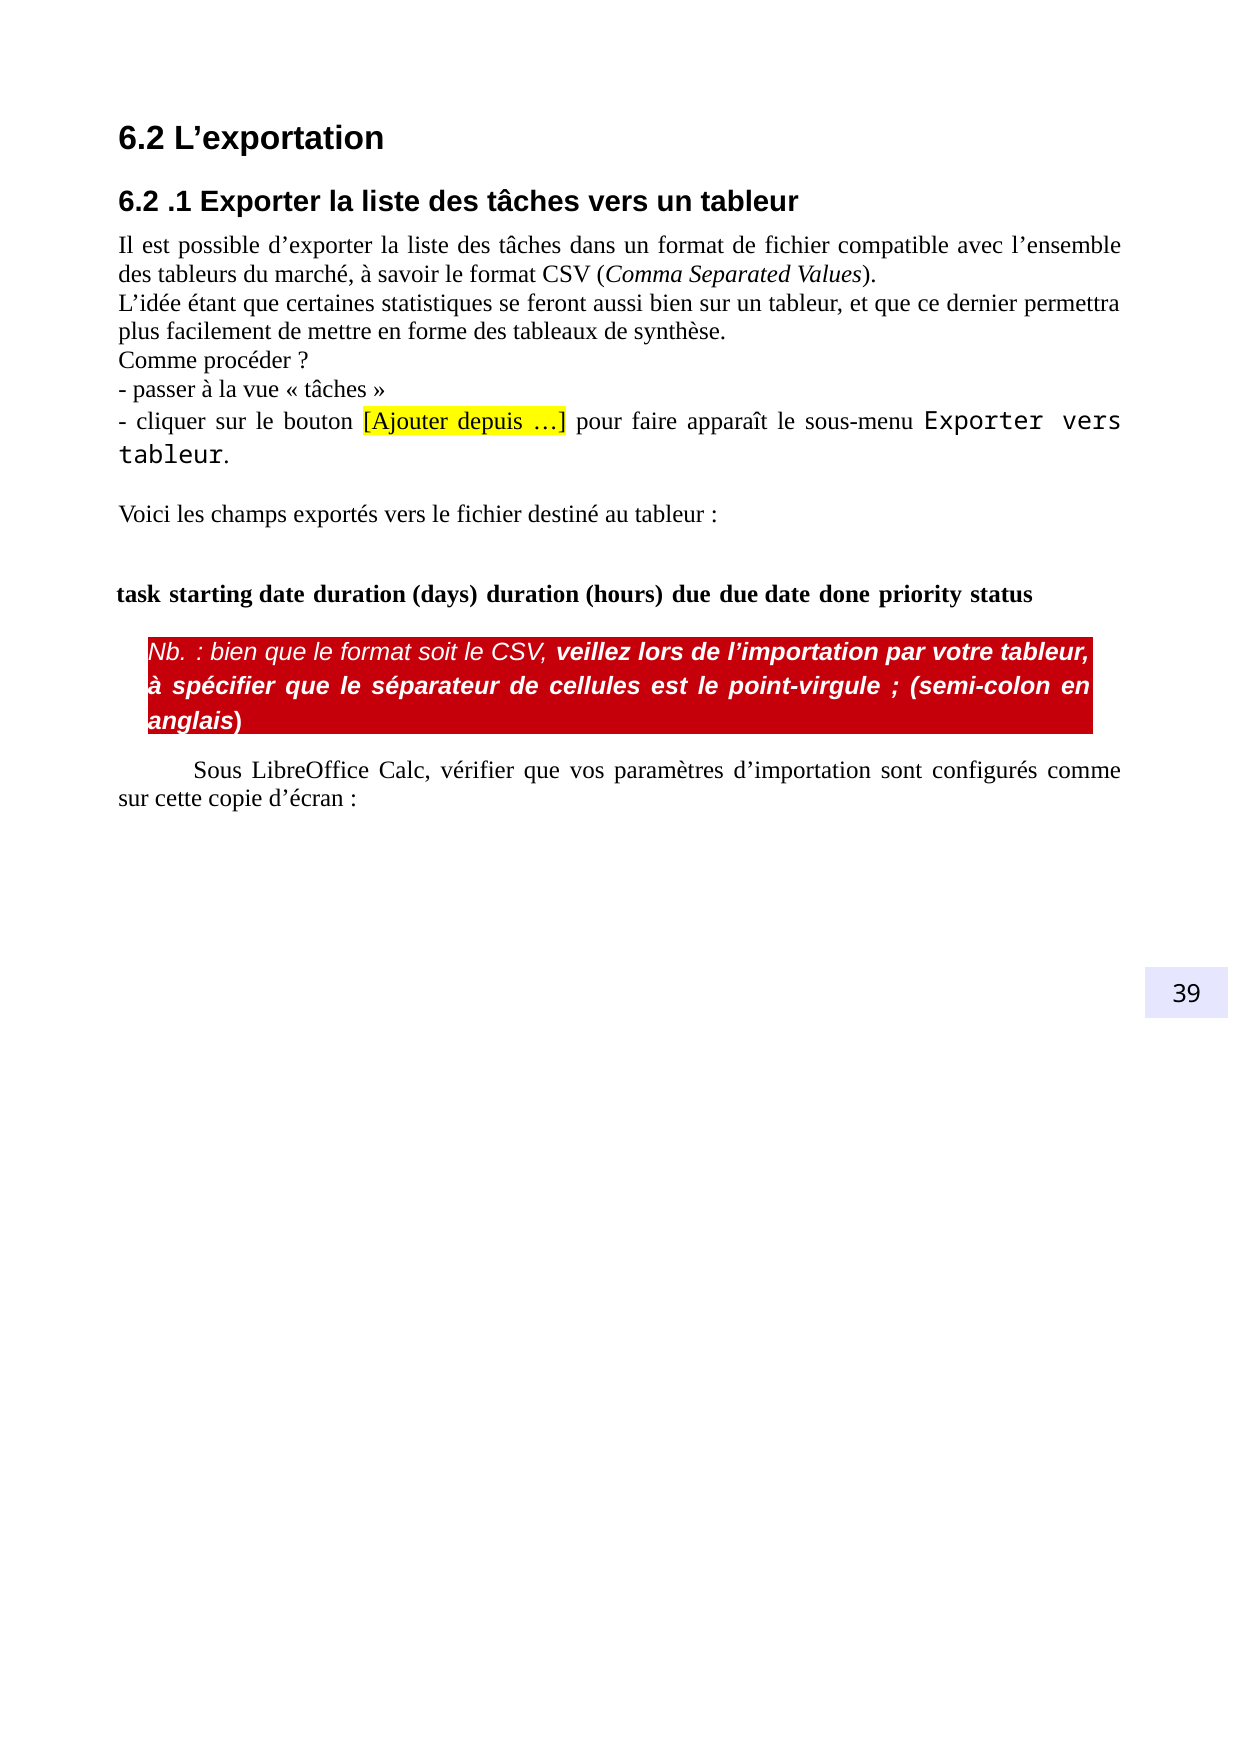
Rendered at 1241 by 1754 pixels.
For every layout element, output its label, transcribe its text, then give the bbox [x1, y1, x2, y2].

table_header due date [715, 557, 814, 608]
table_header done [814, 557, 874, 608]
table_header duration (days) [309, 557, 482, 608]
table_header task [112, 557, 165, 608]
table_header due [668, 557, 715, 608]
text Comme procéder ? [118, 345, 1122, 374]
text Voici les champs exportés vers le fichier destiné au tableur : [118, 499, 1122, 528]
table_header starting date [165, 557, 309, 608]
subtitle 6.2 .1 Exporter la liste des tâches vers un tableur [118, 184, 1122, 218]
text Nb. : bien que le format soit le CSV, veillez lors de l’importation par votre tableur, à spécifier que le séparateur de cellules est le point-virgule ; (semi-colon en anglais) [148, 637, 1093, 734]
table_header status [966, 557, 1037, 608]
table_header duration (hours) [482, 557, 667, 608]
table_header priority [874, 557, 966, 608]
text Sous LibreOffice Calc, vérifier que vos paramètres d’importation sont configurés comme sur cette copie d’écran : [118, 755, 1122, 812]
text Il est possible d’exporter la liste des tâches dans un format de fichier compatible avec l’ensemble des tableurs du marché, à savoir le format CSV (Comma Separated Values). [118, 230, 1122, 288]
text - cliquer sur le bouton [Ajouter depuis …] pour faire apparaît le sous-menu Exporter vers tableur. [118, 403, 1122, 471]
subtitle 6.2 L’exportation [118, 118, 1122, 157]
text L’idée étant que certaines statistiques se feront aussi bien sur un tableur, et que ce dernier permettra plus facilement de mettre en forme des tableaux de synthèse. [118, 288, 1122, 345]
text - passer à la vue « tâches » [118, 374, 1122, 403]
